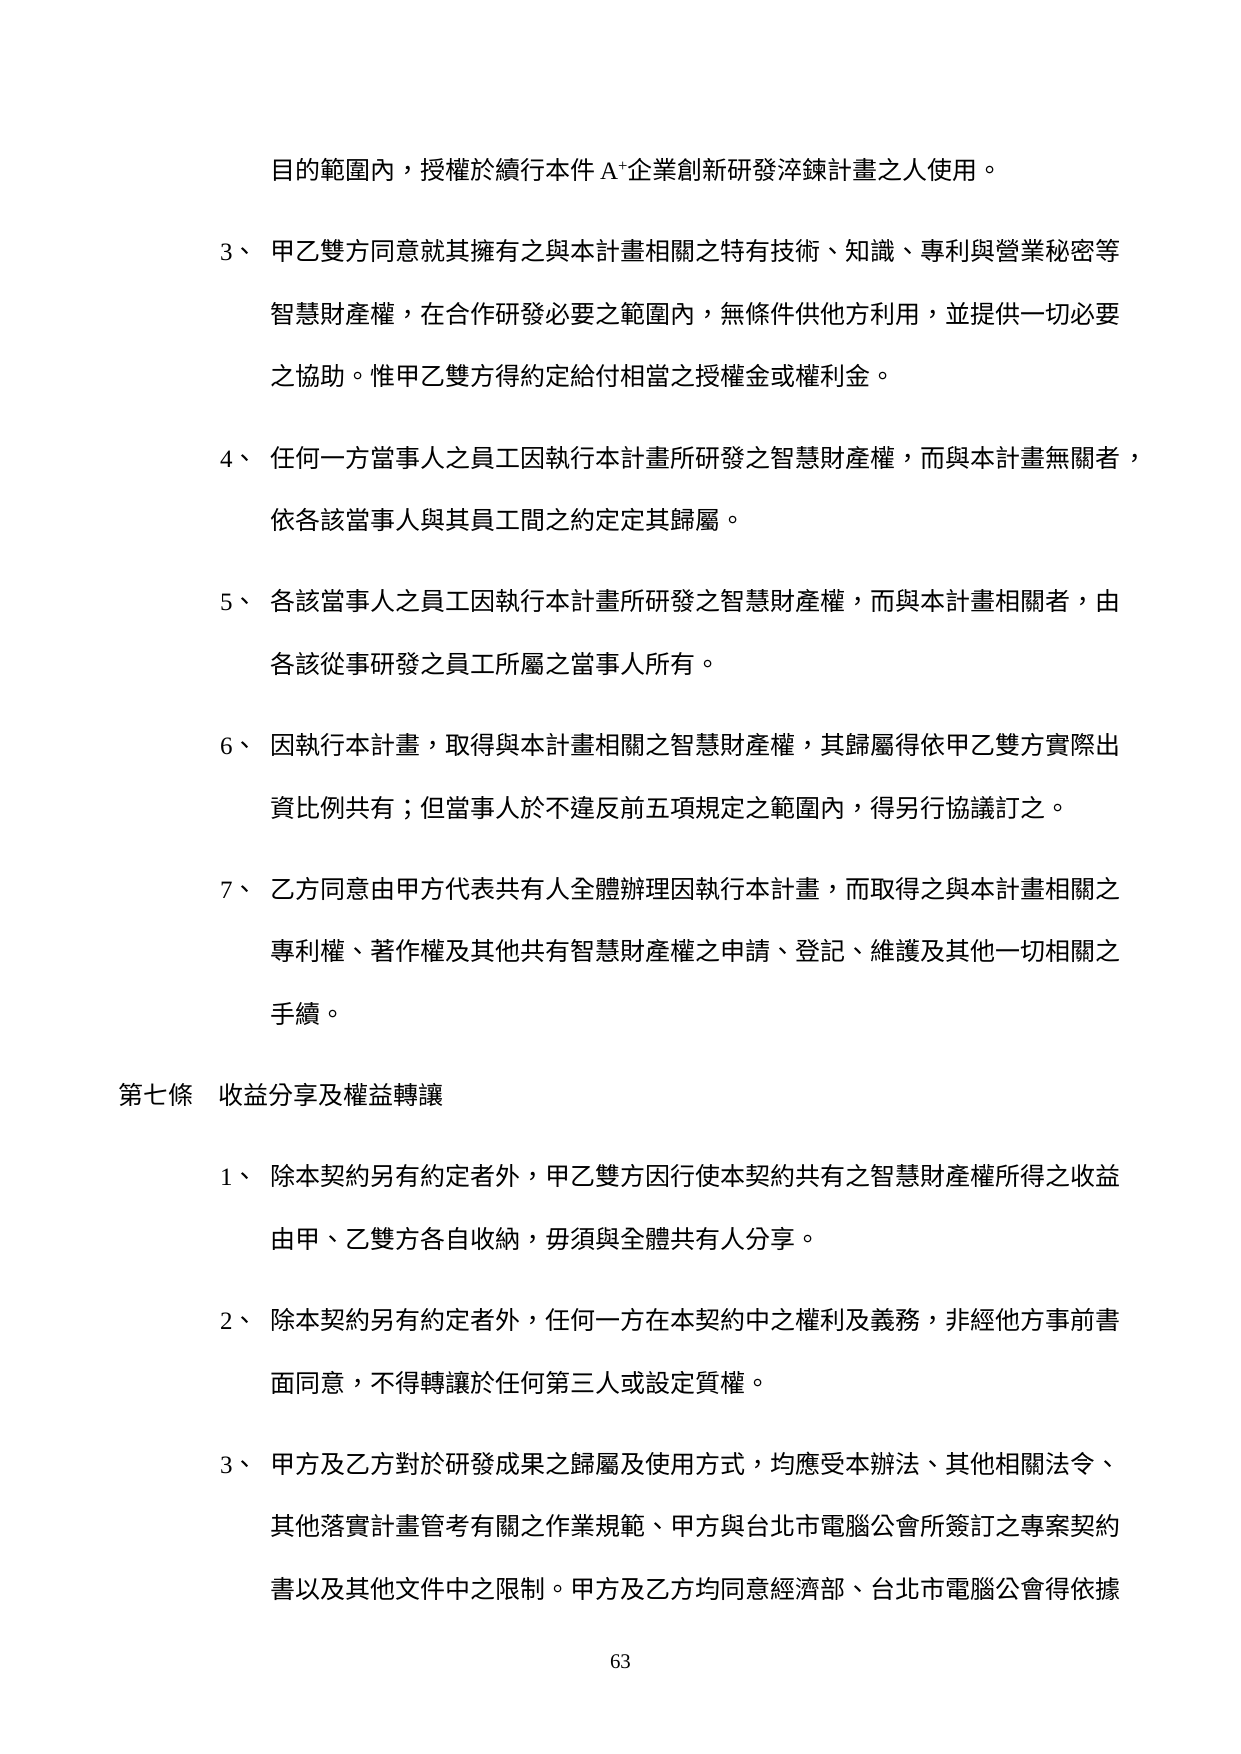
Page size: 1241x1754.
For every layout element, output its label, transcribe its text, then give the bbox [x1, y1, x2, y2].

list 甲方及乙方對於研發成果之歸屬及使用方式，均應受本辦法、其他相關法令、其他落實計畫管考有關之作業規範、甲方與台北市電腦公會所簽訂之專案契約書以及其他文件中之限制。甲方及乙方均同意經濟部、台北市電腦公會得依據 [220, 1421, 1122, 1608]
text 第七條 收益分享及權益轉讓 [118, 1052, 1122, 1114]
list 各該當事人之員工因執行本計畫所研發之智慧財產權，而與本計畫相關者，由各該從事研發之員工所屬之當事人所有。 [220, 558, 1122, 683]
list 任何一方當事人之員工因執行本計畫所研發之智慧財產權，而與本計畫無關者，依各該當事人與其員工間之約定定其歸屬。 [220, 414, 1122, 539]
list 甲乙雙方同意就其擁有之與本計畫相關之特有技術、知識、專利與營業秘密等智慧財產權，在合作研發必要之範圍內，無條件供他方利用，並提供一切必要之協助。惟甲乙雙方得約定給付相當之授權金或權利金。 [220, 208, 1122, 396]
list 因執行本計畫，取得與本計畫相關之智慧財產權，其歸屬得依甲乙雙方實際出資比例共有；但當事人於不違反前五項規定之範圍內，得另行協議訂之。 [220, 702, 1122, 827]
list 目的範圍內，授權於續行本件A+企業創新研發淬鍊計畫之人使用。 [220, 127, 1122, 189]
list 除本契約另有約定者外，甲乙雙方因行使本契約共有之智慧財產權所得之收益由甲、乙雙方各自收納，毋須與全體共有人分享。 [220, 1133, 1122, 1258]
list 乙方同意由甲方代表共有人全體辦理因執行本計畫，而取得之與本計畫相關之專利權、著作權及其他共有智慧財產權之申請、登記、維護及其他一切相關之手續。 [220, 846, 1122, 1033]
list 除本契約另有約定者外，任何一方在本契約中之權利及義務，非經他方事前書面同意，不得轉讓於任何第三人或設定質權。 [220, 1277, 1122, 1402]
